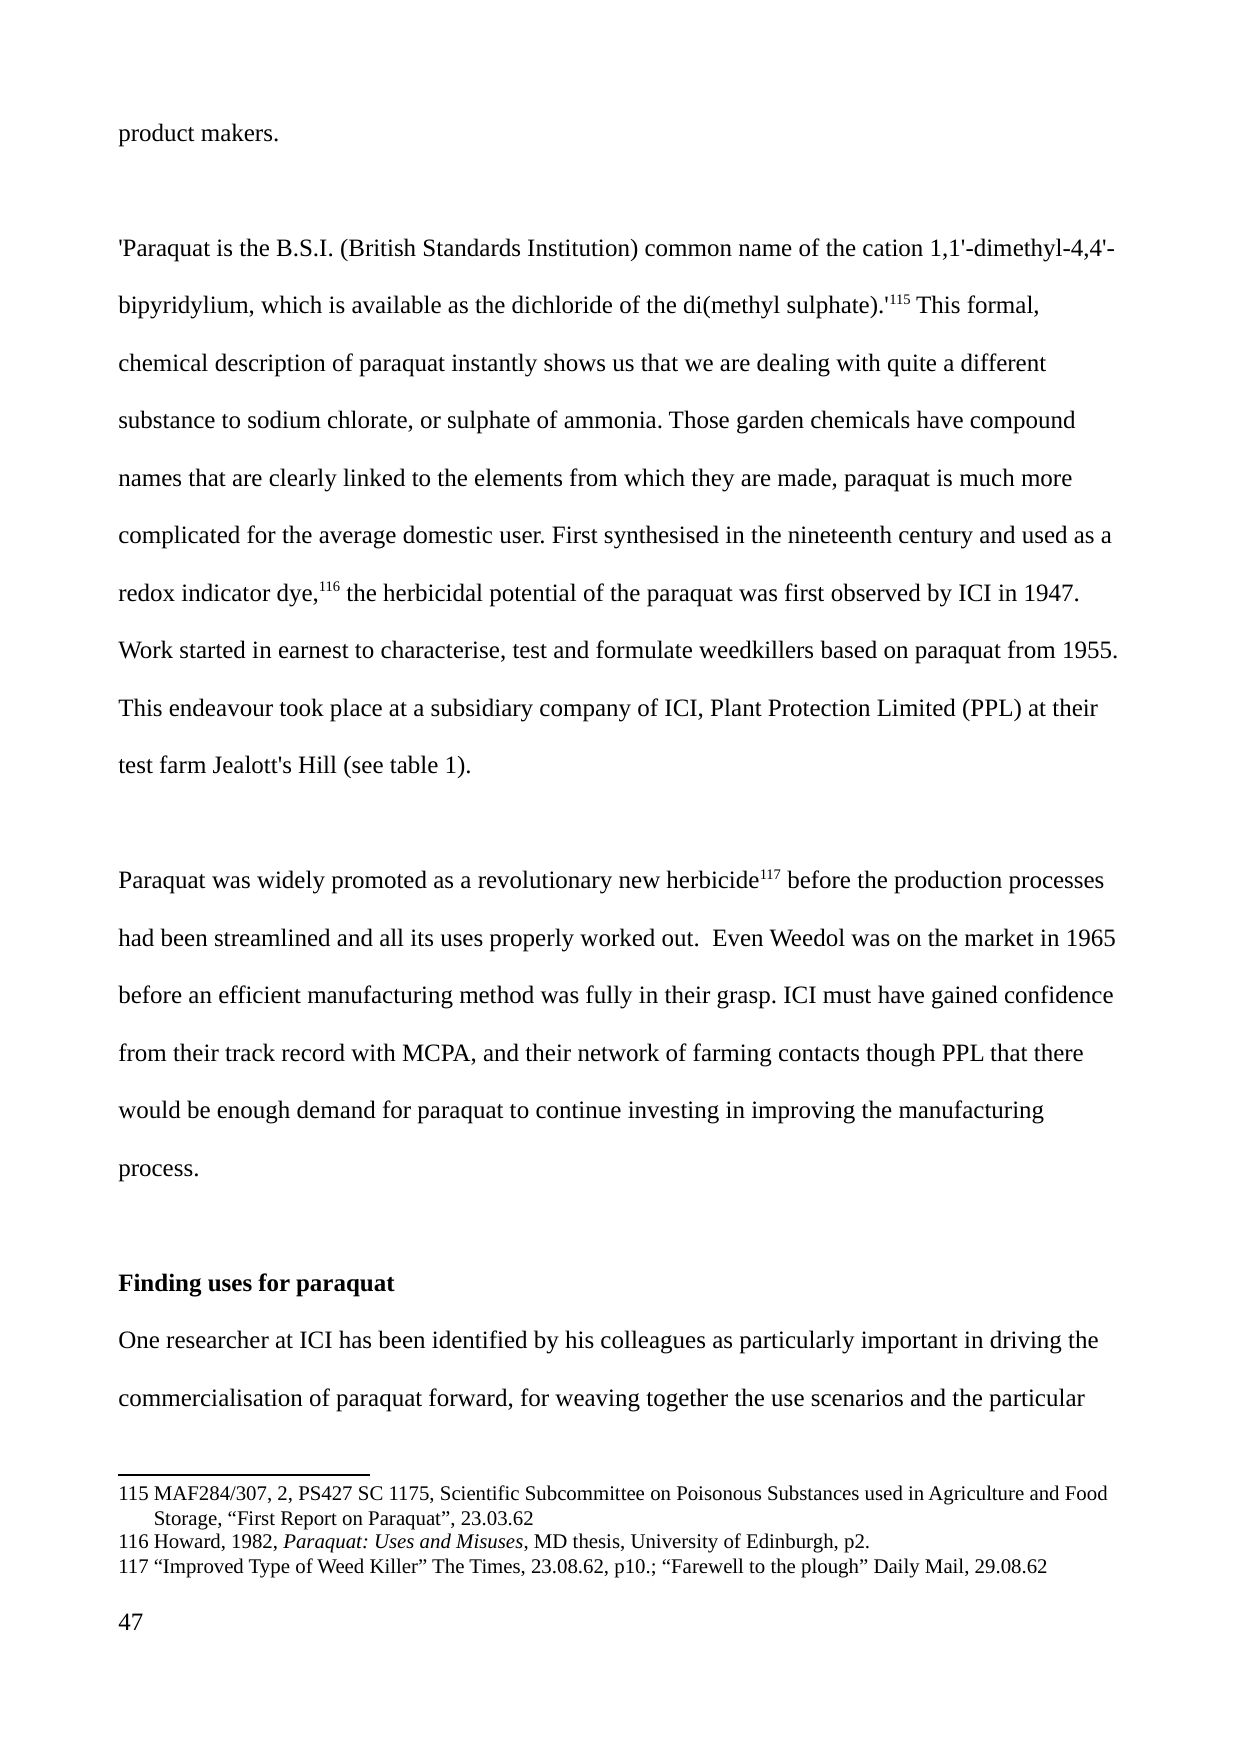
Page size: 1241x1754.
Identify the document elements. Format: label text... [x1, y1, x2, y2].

text Howard, 1982, Paraquat: Uses and Misuses, MD thesis, University of Edinburgh, p2. [118, 1529, 1122, 1553]
text product makers. [118, 118, 1122, 147]
text MAF284/307, 2, PS427 SC 1175, Scientific Subcommittee on Poisonous Substances used in Agriculture and Food Storage, “First Report on Paraquat”, 23.03.62 [118, 1481, 1122, 1529]
text Paraquat was widely promoted as a revolutionary new herbicide before the production processes had been streamlined and all its uses properly worked out. Even Weedol was on the market in 1965 before an efficient manufacturing method was fully in their grasp. ICI must have gained confidence from their track record with MCPA, and their network of farming contacts though PPL that there would be enough demand for paraquat to continue investing in improving the manufacturing process. [118, 866, 1122, 1182]
text 'Paraquat is the B.S.I. (British Standards Institution) common name of the cation 1,1'-dimethyl-4,4'-bipyridylium, which is available as the dichloride of the di(methyl sulphate).' This formal, chemical description of paraquat instantly shows us that we are dealing with quite a different substance to sodium chlorate, or sulphate of ammonia. Those garden chemicals have compound names that are clearly linked to the elements from which they are made, paraquat is much more complicated for the average domestic user. First synthesised in the nineteenth century and used as a redox indicator dye, the herbicidal potential of the paraquat was first observed by ICI in 1947. Work started in earnest to characterise, test and formulate weedkillers based on paraquat from 1955. This endeavour took place at a subsidiary company of ICI, Plant Protection Limited (PPL) at their test farm Jealott's Hill (see table 1). [118, 233, 1122, 779]
text Finding uses for paraquat [118, 1268, 1122, 1297]
text “Improved Type of Weed Killer” The Times, 23.08.62, p10.; “Farewell to the plough” Daily Mail, 29.08.62 [118, 1553, 1122, 1578]
text One researcher at ICI has been identified by his colleagues as particularly important in driving the commercialisation of paraquat forward, for weaving together the use scenarios and the particular [118, 1326, 1122, 1412]
